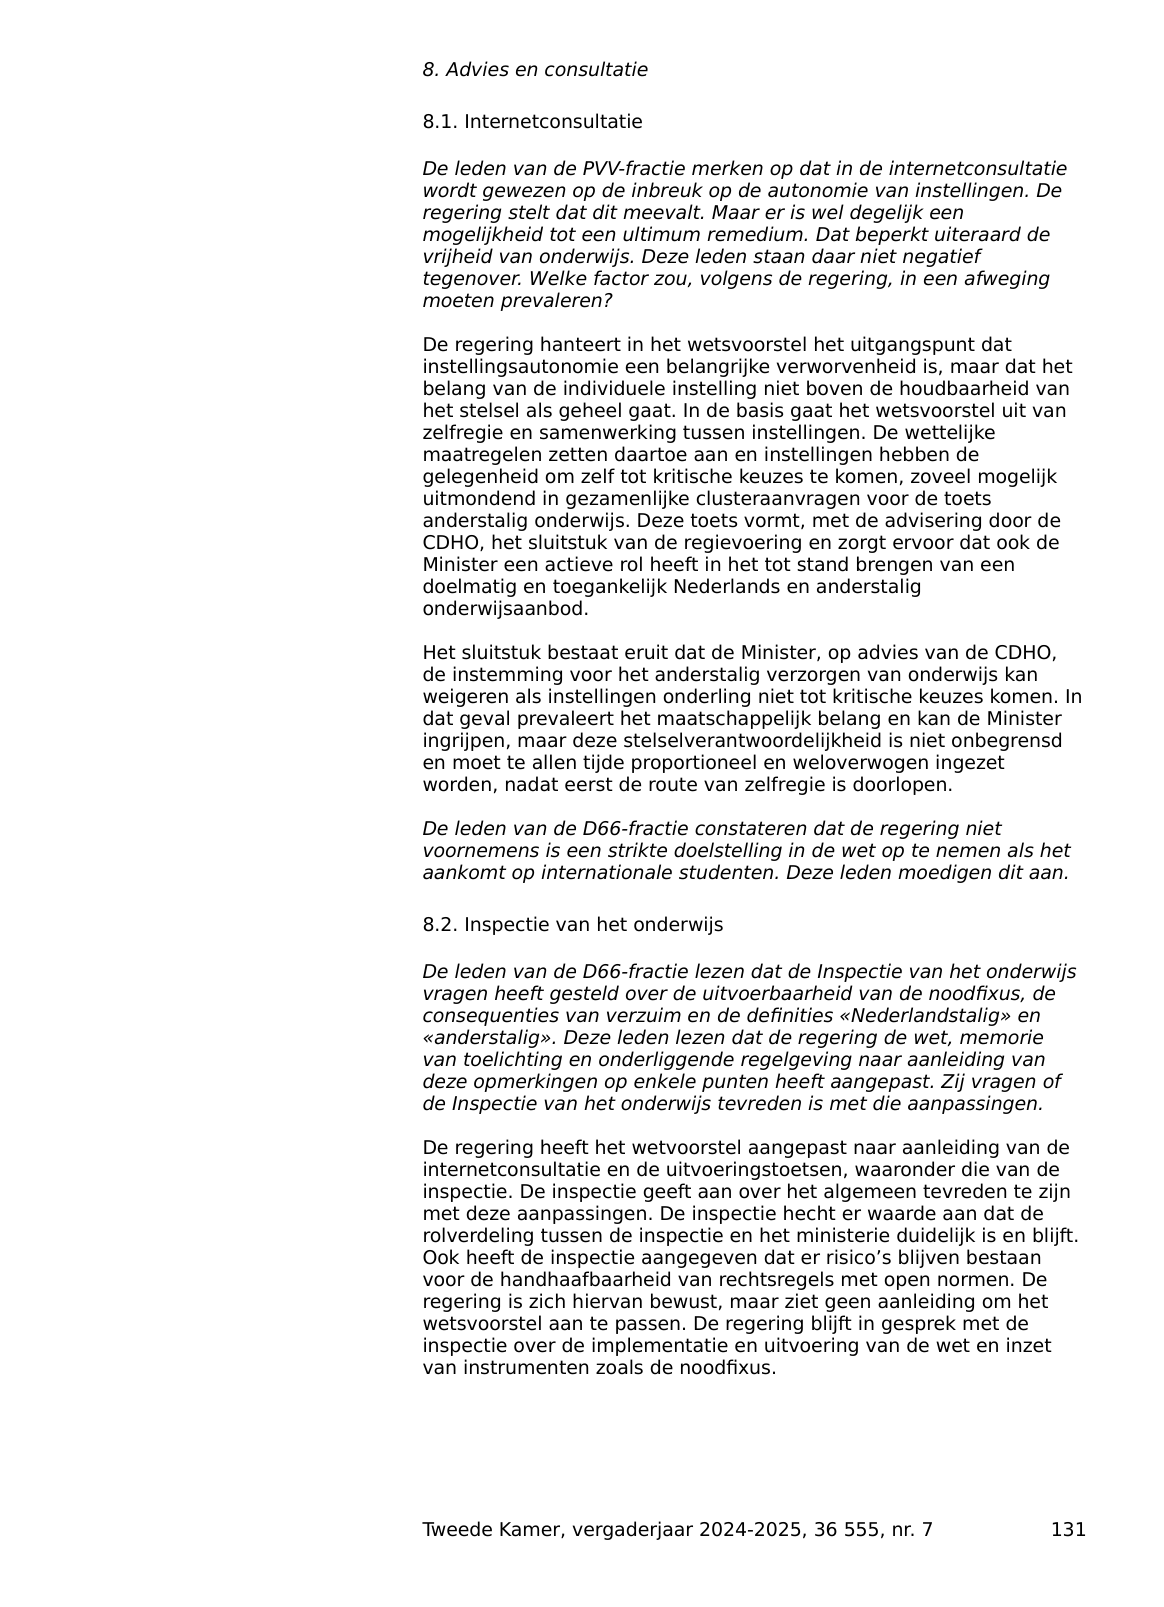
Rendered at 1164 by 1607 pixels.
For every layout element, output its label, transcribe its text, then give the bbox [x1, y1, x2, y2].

text De regering heeft het wetvoorstel aangepast naar aanleiding van de internetconsultatie en de uitvoeringstoetsen, waaronder die van de inspectie. De inspectie geeft aan over het algemeen tevreden te zijn met deze aanpassingen. De inspectie hecht er waarde aan dat de rolverdeling tussen de inspectie en het ministerie duidelijk is en blijft. Ook heeft de inspectie aangegeven dat er risico’s blijven bestaan voor de handhaafbaarheid van rechtsregels met open normen. De regering is zich hiervan bewust, maar ziet geen aanleiding om het wetsvoorstel aan te passen. De regering blijft in gesprek met de inspectie over de implementatie en uitvoering van de wet en inzet van instrumenten zoals de noodfixus. [422, 1137, 1087, 1379]
text De leden van de D66-fractie constateren dat de regering niet voornemens is een strikte doelstelling in de wet op te nemen als het aankomt op internationale studenten. Deze leden moedigen dit aan. [422, 818, 1087, 884]
text De regering hanteert in het wetsvoorstel het uitgangspunt dat instellingsautonomie een belangrijke verworvenheid is, maar dat het belang van de individuele instelling niet boven de houdbaarheid van het stelsel als geheel gaat. In de basis gaat het wetsvoorstel uit van zelfregie en samenwerking tussen instellingen. De wettelijke maatregelen zetten daartoe aan en instellingen hebben de gelegenheid om zelf tot kritische keuzes te komen, zoveel mogelijk uitmondend in gezamenlijke clusteraanvragen voor de toets anderstalig onderwijs. Deze toets vormt, met de advisering door de CDHO, het sluitstuk van de regievoering en zorgt ervoor dat ook de Minister een actieve rol heeft in het tot stand brengen van een doelmatig en toegankelijk Nederlands en anderstalig onderwijsaanbod. [422, 334, 1087, 620]
text De leden van de PVV-fractie merken op dat in de internetconsultatie wordt gewezen op de inbreuk op de autonomie van instellingen. De regering stelt dat dit meevalt. Maar er is wel degelijk een mogelijkheid tot een ultimum remedium. Dat beperkt uiteraard de vrijheid van onderwijs. Deze leden staan daar niet negatief tegenover. Welke factor zou, volgens de regering, in een afweging moeten prevaleren? [422, 158, 1087, 312]
subtitle 8.2. Inspectie van het onderwijs [422, 914, 1087, 936]
text Het sluitstuk bestaat eruit dat de Minister, op advies van de CDHO, de instemming voor het anderstalig verzorgen van onderwijs kan weigeren als instellingen onderling niet tot kritische keuzes komen. In dat geval prevaleert het maatschappelijk belang en kan de Minister ingrijpen, maar deze stelselverantwoordelijkheid is niet onbegrensd en moet te allen tijde proportioneel en weloverwogen ingezet worden, nadat eerst de route van zelfregie is doorlopen. [422, 642, 1087, 796]
text De leden van de D66-fractie lezen dat de Inspectie van het onderwijs vragen heeft gesteld over de uitvoerbaarheid van de noodfixus, de consequenties van verzuim en de definities «Nederlandstalig» en «anderstalig». Deze leden lezen dat de regering de wet, memorie van toelichting en onderliggende regelgeving naar aanleiding van deze opmerkingen op enkele punten heeft aangepast. Zij vragen of de Inspectie van het onderwijs tevreden is met die aanpassingen. [422, 961, 1087, 1115]
subtitle 8. Advies en consultatie [422, 59, 1087, 81]
subtitle 8.1. Internetconsultatie [422, 111, 1087, 133]
